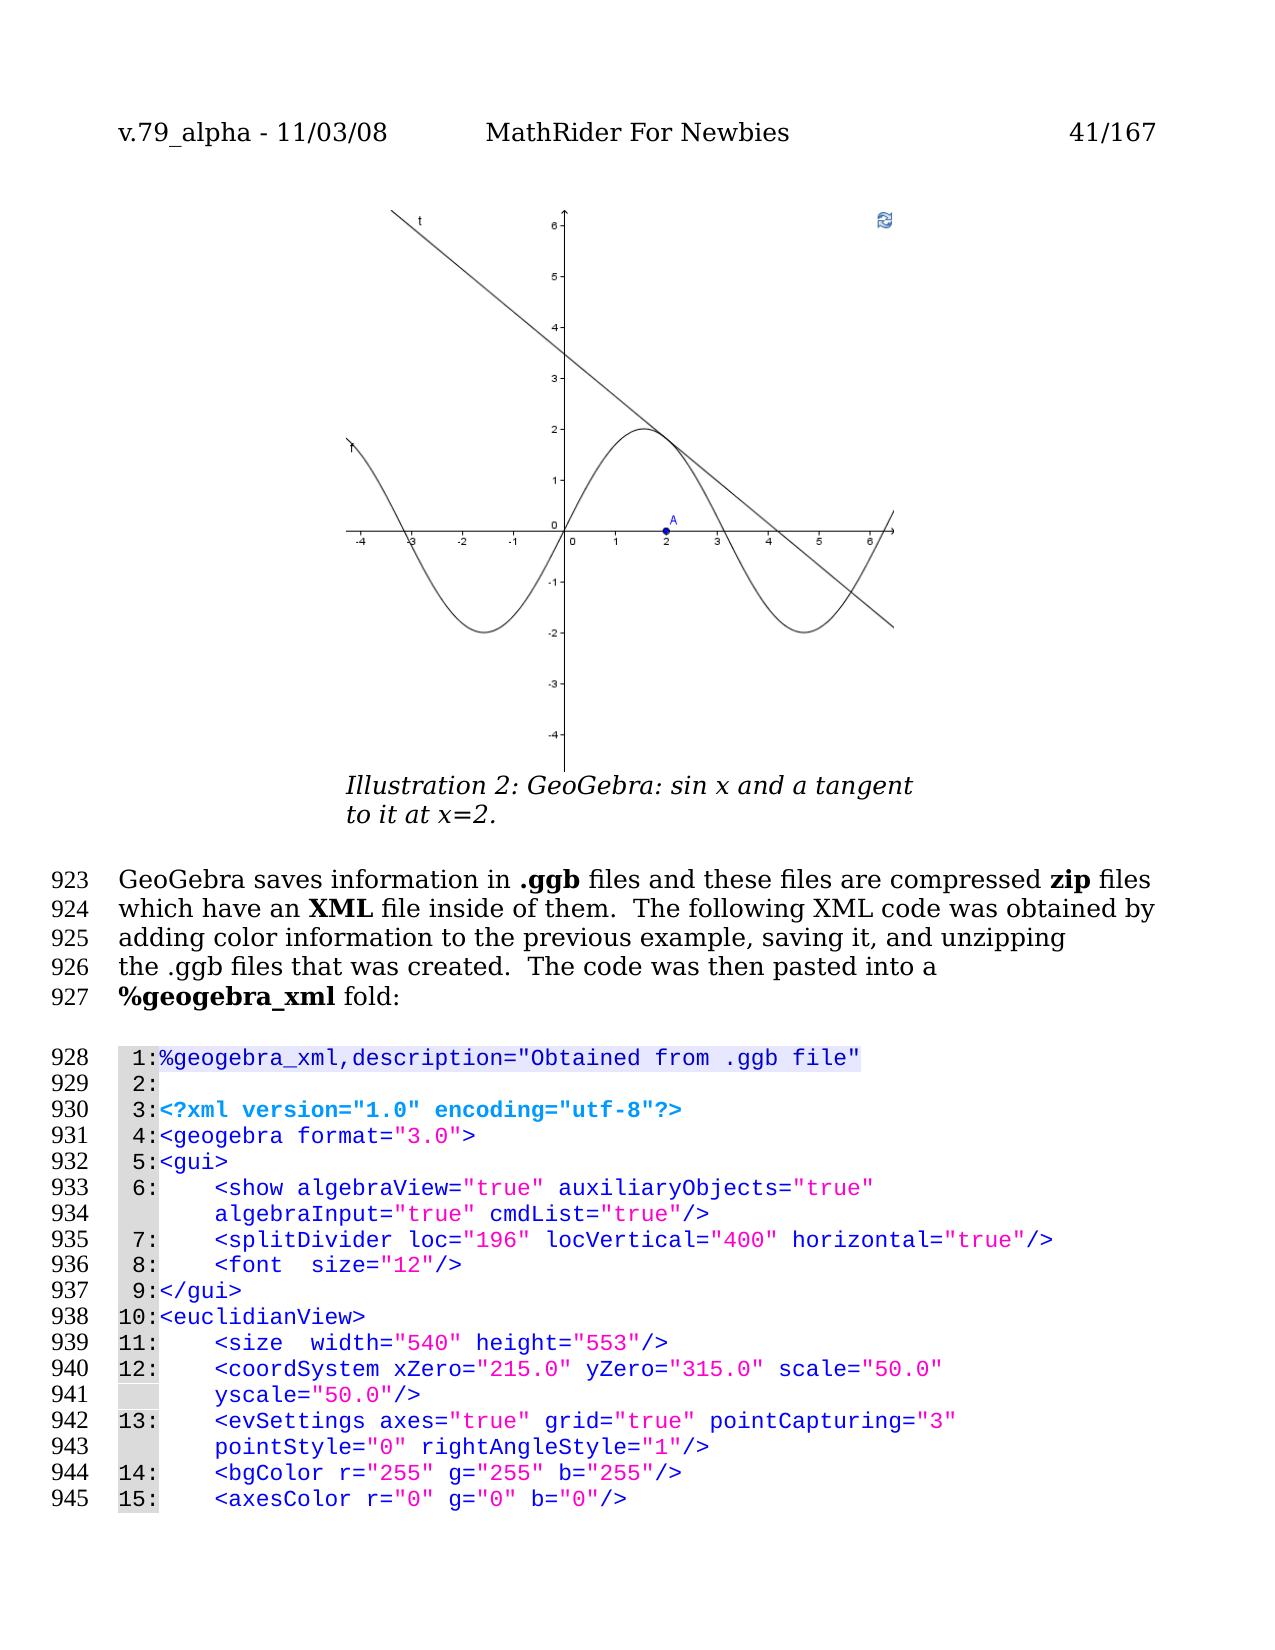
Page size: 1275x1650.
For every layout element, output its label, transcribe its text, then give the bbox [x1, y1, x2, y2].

text GeoGebra saves information in .ggb files and these files are compressed zip files which have an XML file inside of them. The following XML code was obtained by adding color information to the previous example, saving it, and unzipping the .ggb files that was created. The code was then pasted into a %geogebra_xml fold: [118, 865, 1157, 1011]
text 2: [118, 1072, 1157, 1098]
text 13: <evSettings axes="true" grid="true" pointCapturing="3" [118, 1409, 1157, 1435]
text 10:<euclidianView> [118, 1306, 1157, 1332]
text 15: <axesColor r="0" g="0" b="0"/> [118, 1487, 1157, 1513]
text 12: <coordSystem xZero="215.0" yZero="315.0" scale="50.0" [118, 1358, 1157, 1383]
text 9:</gui> [118, 1280, 1157, 1306]
text 8: <font size="12"/> [118, 1254, 1157, 1280]
text 5:<gui> [118, 1150, 1157, 1176]
text 11: <size width="540" height="553"/> [118, 1332, 1157, 1358]
text algebraInput="true" cmdList="true"/> [118, 1202, 1157, 1228]
text 6: <show algebraView="true" auxiliaryObjects="true" [118, 1176, 1157, 1202]
text 14: <bgColor r="255" g="255" b="255"/> [118, 1461, 1157, 1487]
text yscale="50.0"/> [118, 1383, 1157, 1409]
text 1:%geogebra_xml,description="Obtained from .ggb file" [118, 1046, 1157, 1072]
text 3:<?xml version="1.0" encoding="utf-8"?> [118, 1098, 1157, 1124]
text pointStyle="0" rightAngleStyle="1"/> [118, 1435, 1157, 1461]
text 7: <splitDivider loc="196" locVertical="400" horizontal="true"/> [118, 1228, 1157, 1254]
text 4:<geogebra format="3.0"> [118, 1124, 1157, 1150]
text Illustration 2: GeoGebra: sin x and a tangent to it at x=2. [346, 223, 929, 829]
